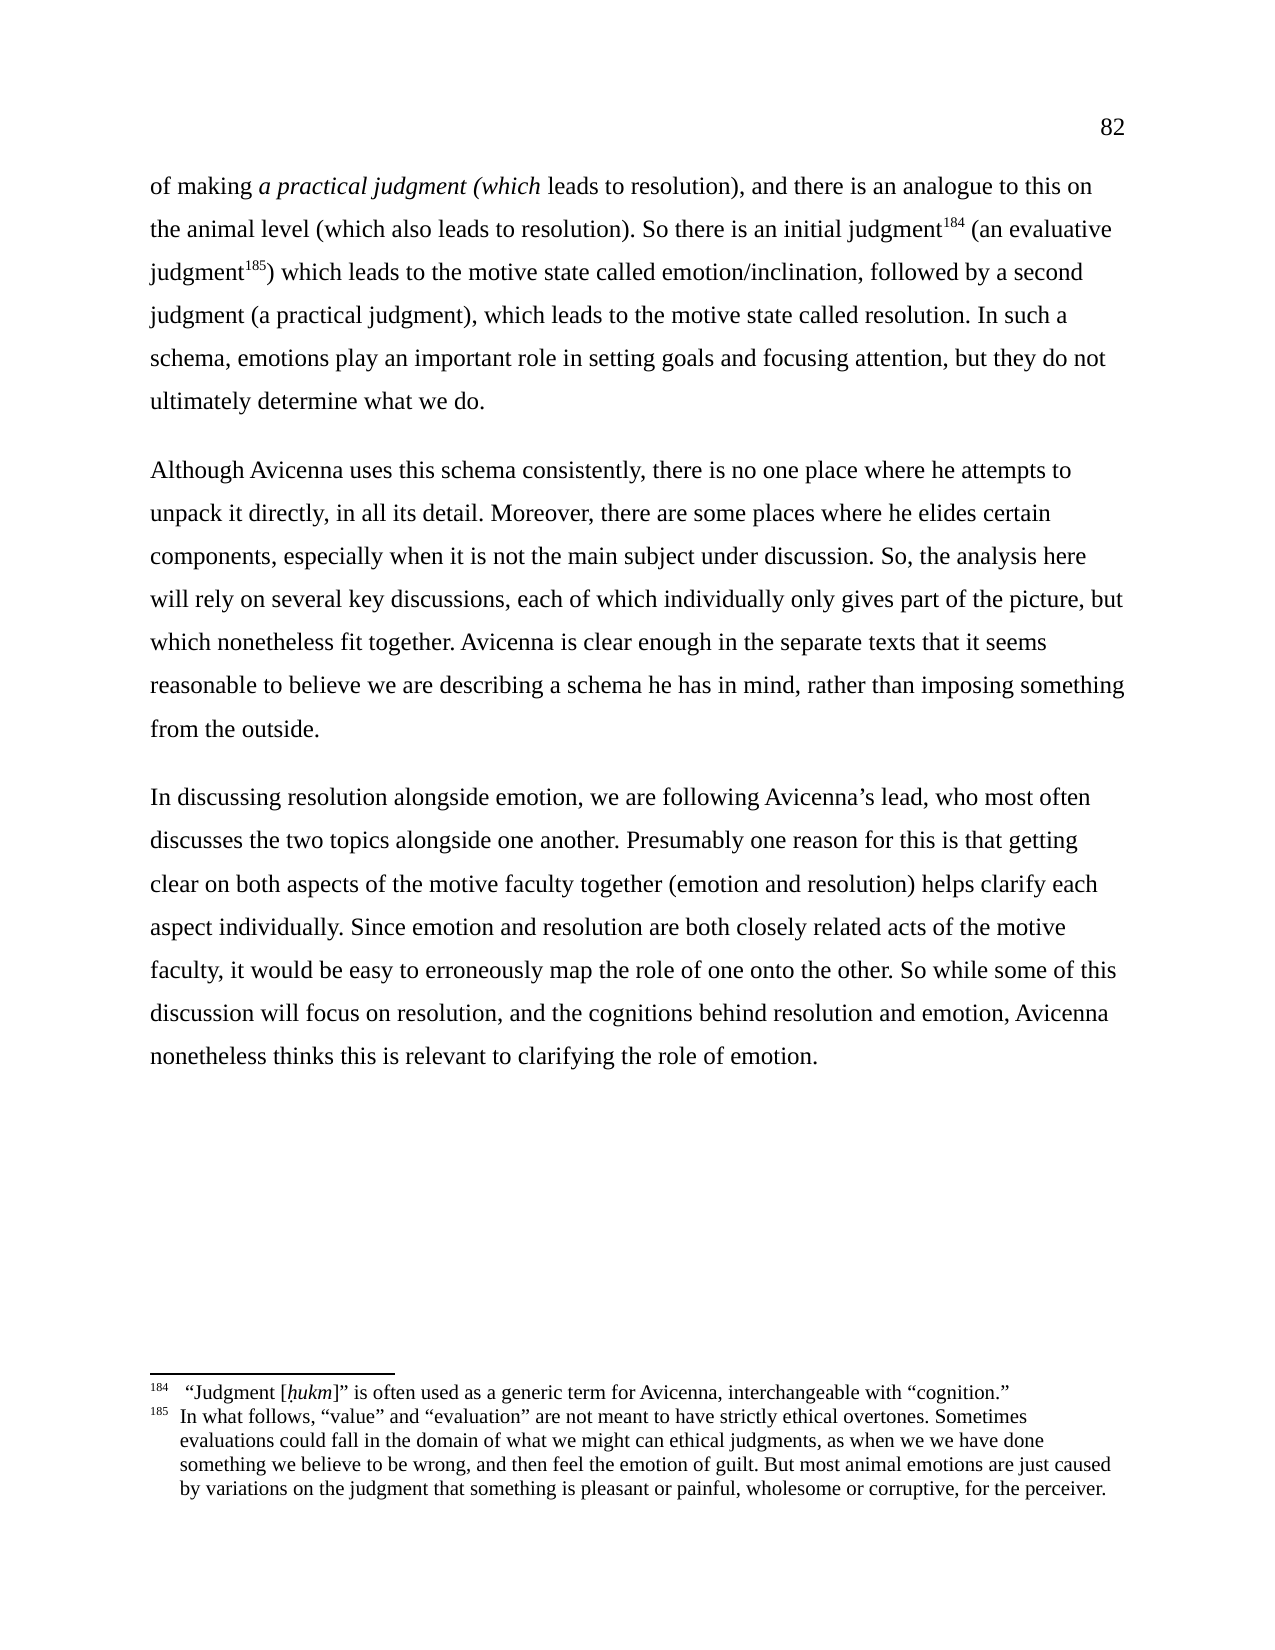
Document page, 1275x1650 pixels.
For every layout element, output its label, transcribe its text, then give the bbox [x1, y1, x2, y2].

text In discussing resolution alongside emotion, we are following Avicenna’s lead, who most often discusses the two topics alongside one another. Presumably one reason for this is that getting clear on both aspects of the motive faculty together (emotion and resolution) helps clarify each aspect individually. Since emotion and resolution are both closely related acts of the motive faculty, it would be easy to erroneously map the role of one onto the other. So while some of this discussion will focus on resolution, and the cognitions behind resolution and emotion, Avicenna nonetheless thinks this is relevant to clarifying the role of emotion. [150, 782, 1125, 1070]
text In what follows, “value” and “evaluation” are not meant to have strictly ethical overtones. Sometimes evaluations could fall in the domain of what we might can ethical judgments, as when we we have done something we believe to be wrong, and then feel the emotion of guilt. But most animal emotions are just caused by variations on the judgment that something is pleasant or painful, wholesome or corruptive, for the perceiver. [150, 1404, 1125, 1500]
text “Judgment [ḥukm]” is often used as a generic term for Avicenna, interchangeable with “cognition.” [150, 1380, 1125, 1404]
text of making a practical judgment (which leads to resolution), and there is an analogue to this on the animal level (which also leads to resolution). So there is an initial judgment (an evaluative judgment) which leads to the motive state called emotion/inclination, followed by a second judgment (a practical judgment), which leads to the motive state called resolution. In such a schema, emotions play an important role in setting goals and focusing attention, but they do not ultimately determine what we do. [150, 171, 1125, 415]
text Although Avicenna uses this schema consistently, there is no one place where he attempts to unpack it directly, in all its detail. Moreover, there are some places where he elides certain components, especially when it is not the main subject under discussion. So, the analysis here will rely on several key discussions, each of which individually only gives part of the picture, but which nonetheless fit together. Avicenna is clear enough in the separate texts that it seems reasonable to believe we are describing a schema he has in mind, rather than imposing something from the outside. [150, 455, 1125, 742]
